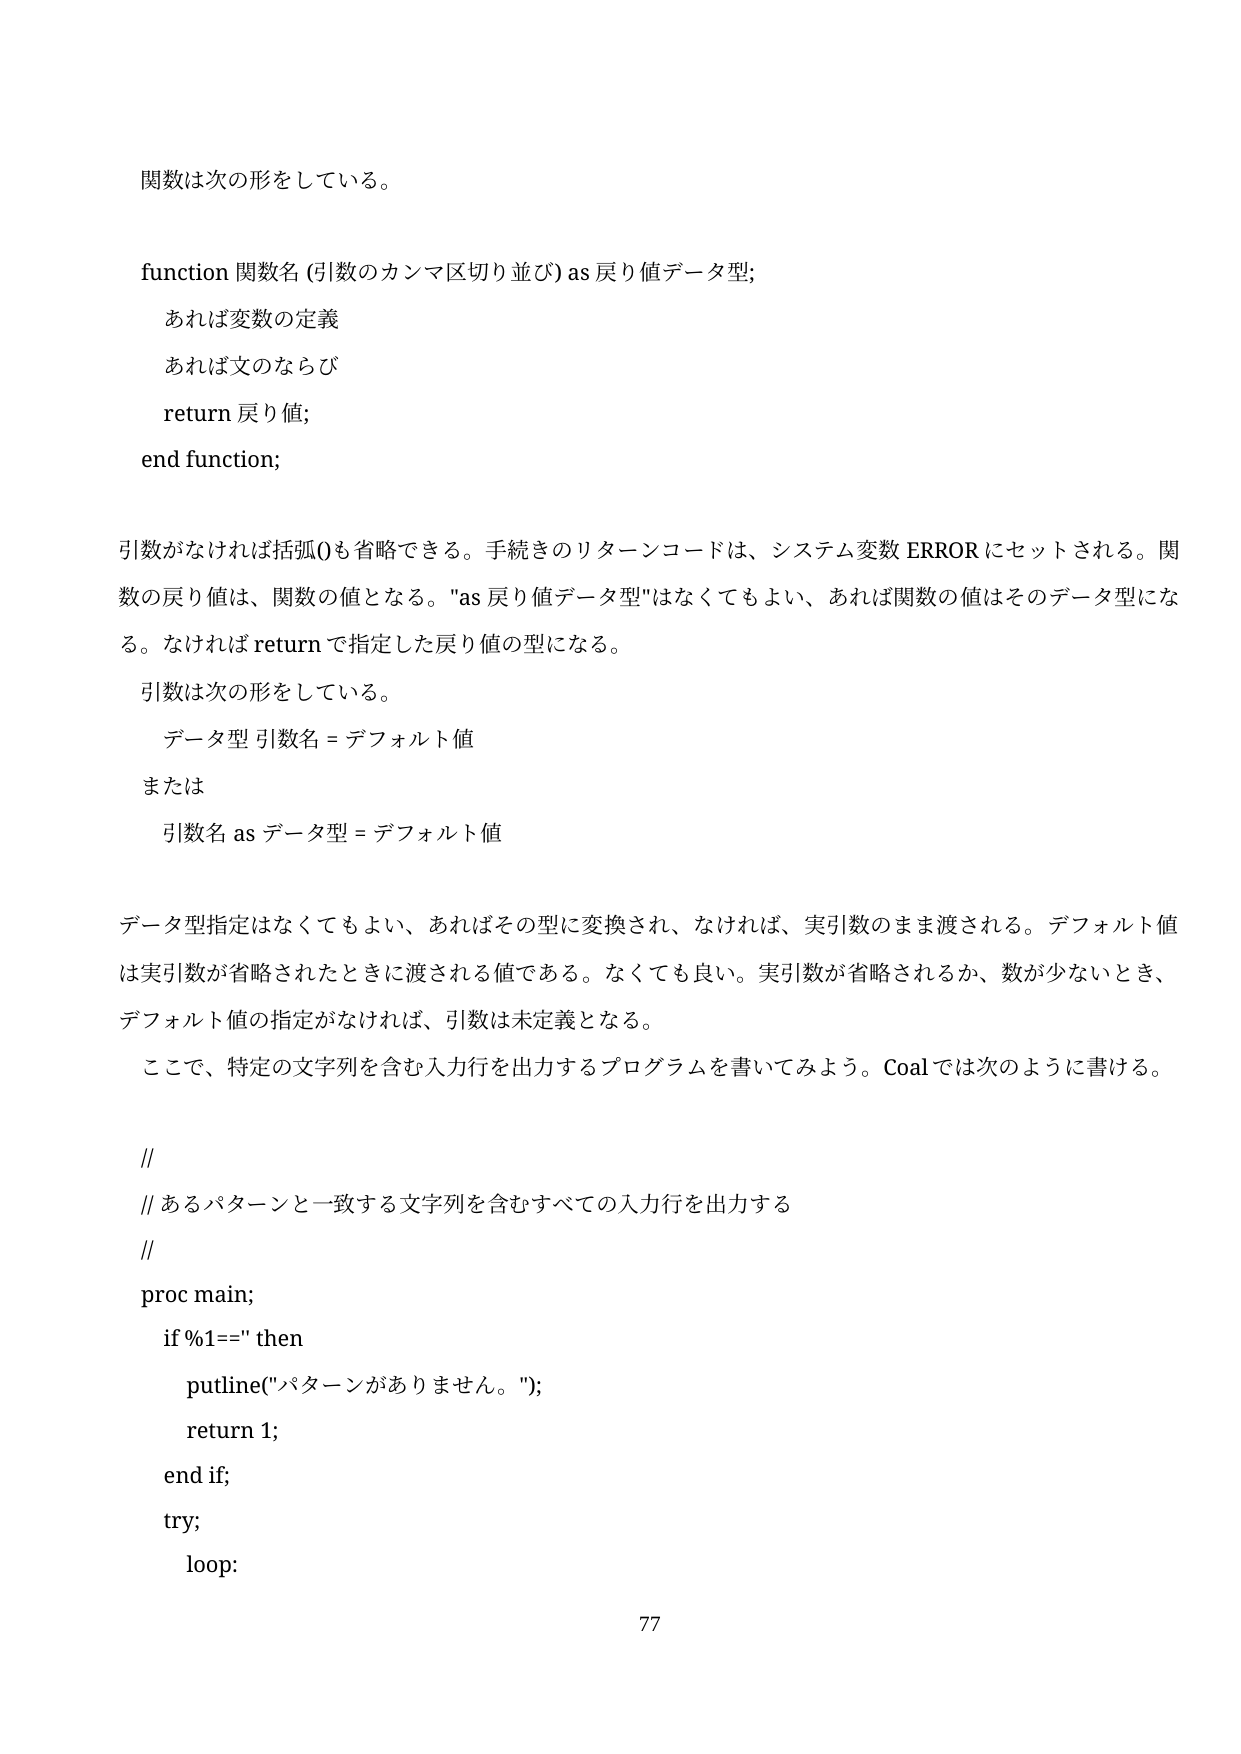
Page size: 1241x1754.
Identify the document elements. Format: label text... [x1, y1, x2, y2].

text try; [118, 1505, 1181, 1534]
text // あるパターンと一致する文字列を含むすべての入力行を出力する [118, 1187, 1181, 1218]
text return 戻り値; [118, 396, 1181, 428]
text あれば変数の定義 [118, 302, 1181, 333]
text if %1=='' then [118, 1323, 1181, 1353]
text loop: [118, 1549, 1181, 1579]
text 引数は次の形をしている。 [118, 675, 1181, 706]
text データ型指定はなくてもよい、あればその型に変換され、なければ、実引数のまま渡される。デフォルト値は実引数が省略されたときに渡される値である。なくても良い。実引数が省略されるか、数が少ないとき、デフォルト値の指定がなければ、引数は未定義となる。 [118, 908, 1181, 1034]
text // [118, 1142, 1181, 1172]
text proc main; [118, 1279, 1181, 1308]
text 関数は次の形をしている。 [118, 163, 1181, 194]
text データ型 引数名 = デフォルト値 [118, 722, 1181, 754]
text putline("パターンがありません。"); [118, 1368, 1181, 1400]
text あれば文のならび [118, 349, 1181, 381]
text // [118, 1234, 1181, 1264]
text または [118, 769, 1181, 801]
text ここで、特定の文字列を含む入力行を出力するプログラムを書いてみよう。Coalでは次のように書ける。 [118, 1050, 1181, 1082]
text 引数がなければ括弧()も省略できる。手続きのリターンコードは、システム変数ERRORにセットされる。関数の戻り値は、関数の値となる。"as 戻り値データ型"はなくてもよい、あれば関数の値はそのデータ型になる。なければreturnで指定した戻り値の型になる。 [118, 533, 1181, 659]
text function 関数名 (引数のカンマ区切り並び) as 戻り値データ型; [118, 255, 1181, 286]
text 引数名 as データ型 = デフォルト値 [118, 817, 1181, 848]
text return 1; [118, 1415, 1181, 1445]
text end function; [118, 444, 1181, 473]
text end if; [118, 1460, 1181, 1490]
